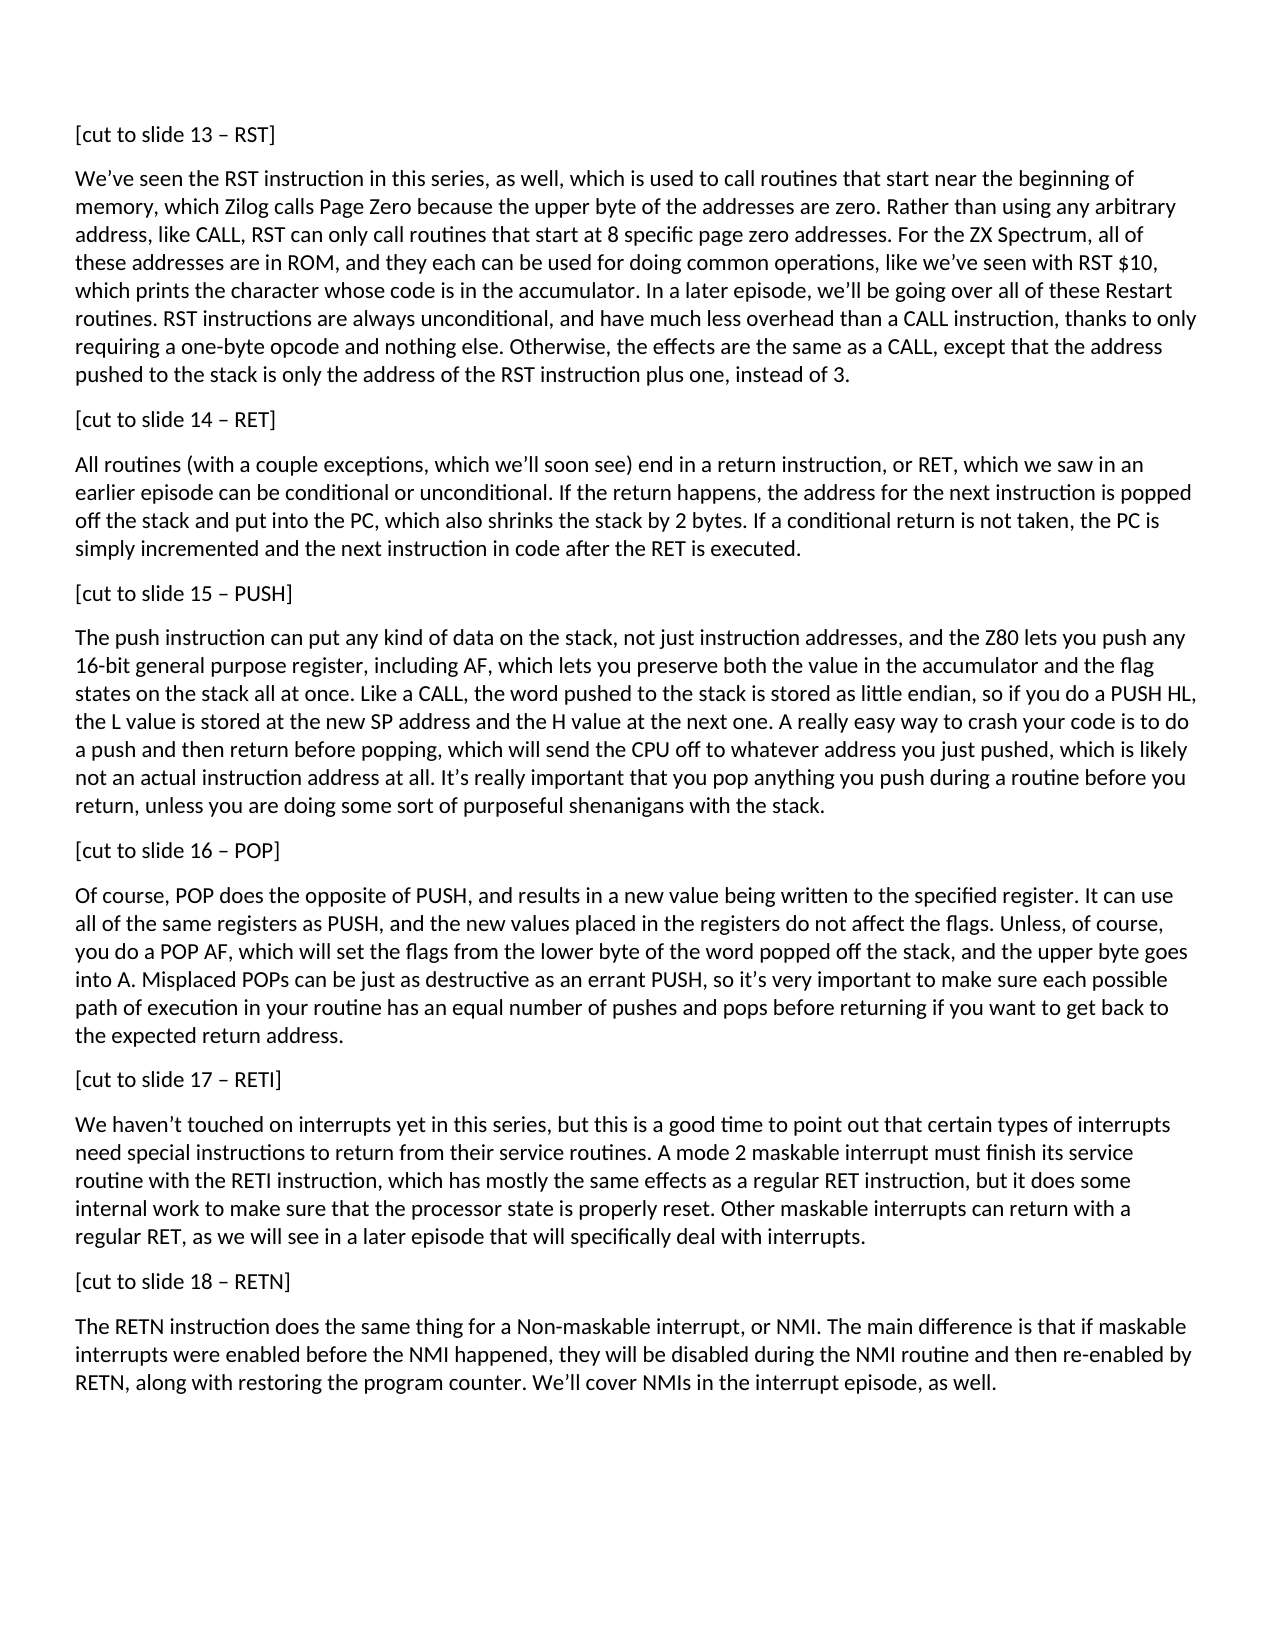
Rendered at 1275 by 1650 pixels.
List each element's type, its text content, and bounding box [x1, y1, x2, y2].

text The RETN instruction does the same thing for a Non-maskable interrupt, or NMI. The main difference is that if maskable interrupts were enabled before the NMI happened, they will be disabled during the NMI routine and then re-enabled by RETN, along with restoring the program counter. We’ll cover NMIs in the interrupt episode, as well. [75, 1312, 1200, 1396]
text [cut to slide 16 – POP] [75, 836, 1200, 864]
text Of course, POP does the opposite of PUSH, and results in a new value being written to the specified register. It can use all of the same registers as PUSH, and the new values placed in the registers do not affect the flags. Unless, of course, you do a POP AF, which will set the flags from the lower byte of the word popped off the stack, and the upper byte goes into A. Misplaced POPs can be just as destructive as an errant PUSH, so it’s very important to make sure each possible path of execution in your routine has an equal number of pushes and pops before returning if you want to get back to the expected return address. [75, 881, 1200, 1049]
text [cut to slide 14 – RET] [75, 405, 1200, 433]
text All routines (with a couple exceptions, which we’ll soon see) end in a return instruction, or RET, which we saw in an earlier episode can be conditional or unconditional. If the return happens, the address for the next instruction is popped off the stack and put into the PC, which also shrinks the stack by 2 bytes. If a conditional return is not taken, the PC is simply incremented and the next instruction in code after the RET is executed. [75, 450, 1200, 562]
text [cut to slide 17 – RETI] [75, 1066, 1200, 1094]
text [cut to slide 18 – RETN] [75, 1267, 1200, 1295]
text [cut to slide 15 – PUSH] [75, 579, 1200, 607]
text We haven’t touched on interrupts yet in this series, but this is a good time to point out that certain types of interrupts need special instructions to return from their service routines. A mode 2 maskable interrupt must finish its service routine with the RETI instruction, which has mostly the same effects as a regular RET instruction, but it does some internal work to make sure that the processor state is properly reset. Other maskable interrupts can return with a regular RET, as we will see in a later episode that will specifically deal with interrupts. [75, 1110, 1200, 1250]
text [cut to slide 13 – RST] [75, 120, 1200, 148]
text We’ve seen the RST instruction in this series, as well, which is used to call routines that start near the beginning of memory, which Zilog calls Page Zero because the upper byte of the addresses are zero. Rather than using any arbitrary address, like CALL, RST can only call routines that start at 8 specific page zero addresses. For the ZX Spectrum, all of these addresses are in ROM, and they each can be used for doing common operations, like we’ve seen with RST $10, which prints the character whose code is in the accumulator. In a later episode, we’ll be going over all of these Restart routines. RST instructions are always unconditional, and have much less overhead than a CALL instruction, thanks to only requiring a one-byte opcode and nothing else. Otherwise, the effects are the same as a CALL, except that the address pushed to the stack is only the address of the RST instruction plus one, instead of 3. [75, 164, 1200, 388]
text The push instruction can put any kind of data on the stack, not just instruction addresses, and the Z80 lets you push any 16-bit general purpose register, including AF, which lets you preserve both the value in the accumulator and the flag states on the stack all at once. Like a CALL, the word pushed to the stack is stored as little endian, so if you do a PUSH HL, the L value is stored at the new SP address and the H value at the next one. A really easy way to crash your code is to do a push and then return before popping, which will send the CPU off to whatever address you just pushed, which is likely not an actual instruction address at all. It’s really important that you pop anything you push during a routine before you return, unless you are doing some sort of purposeful shenanigans with the stack. [75, 623, 1200, 819]
